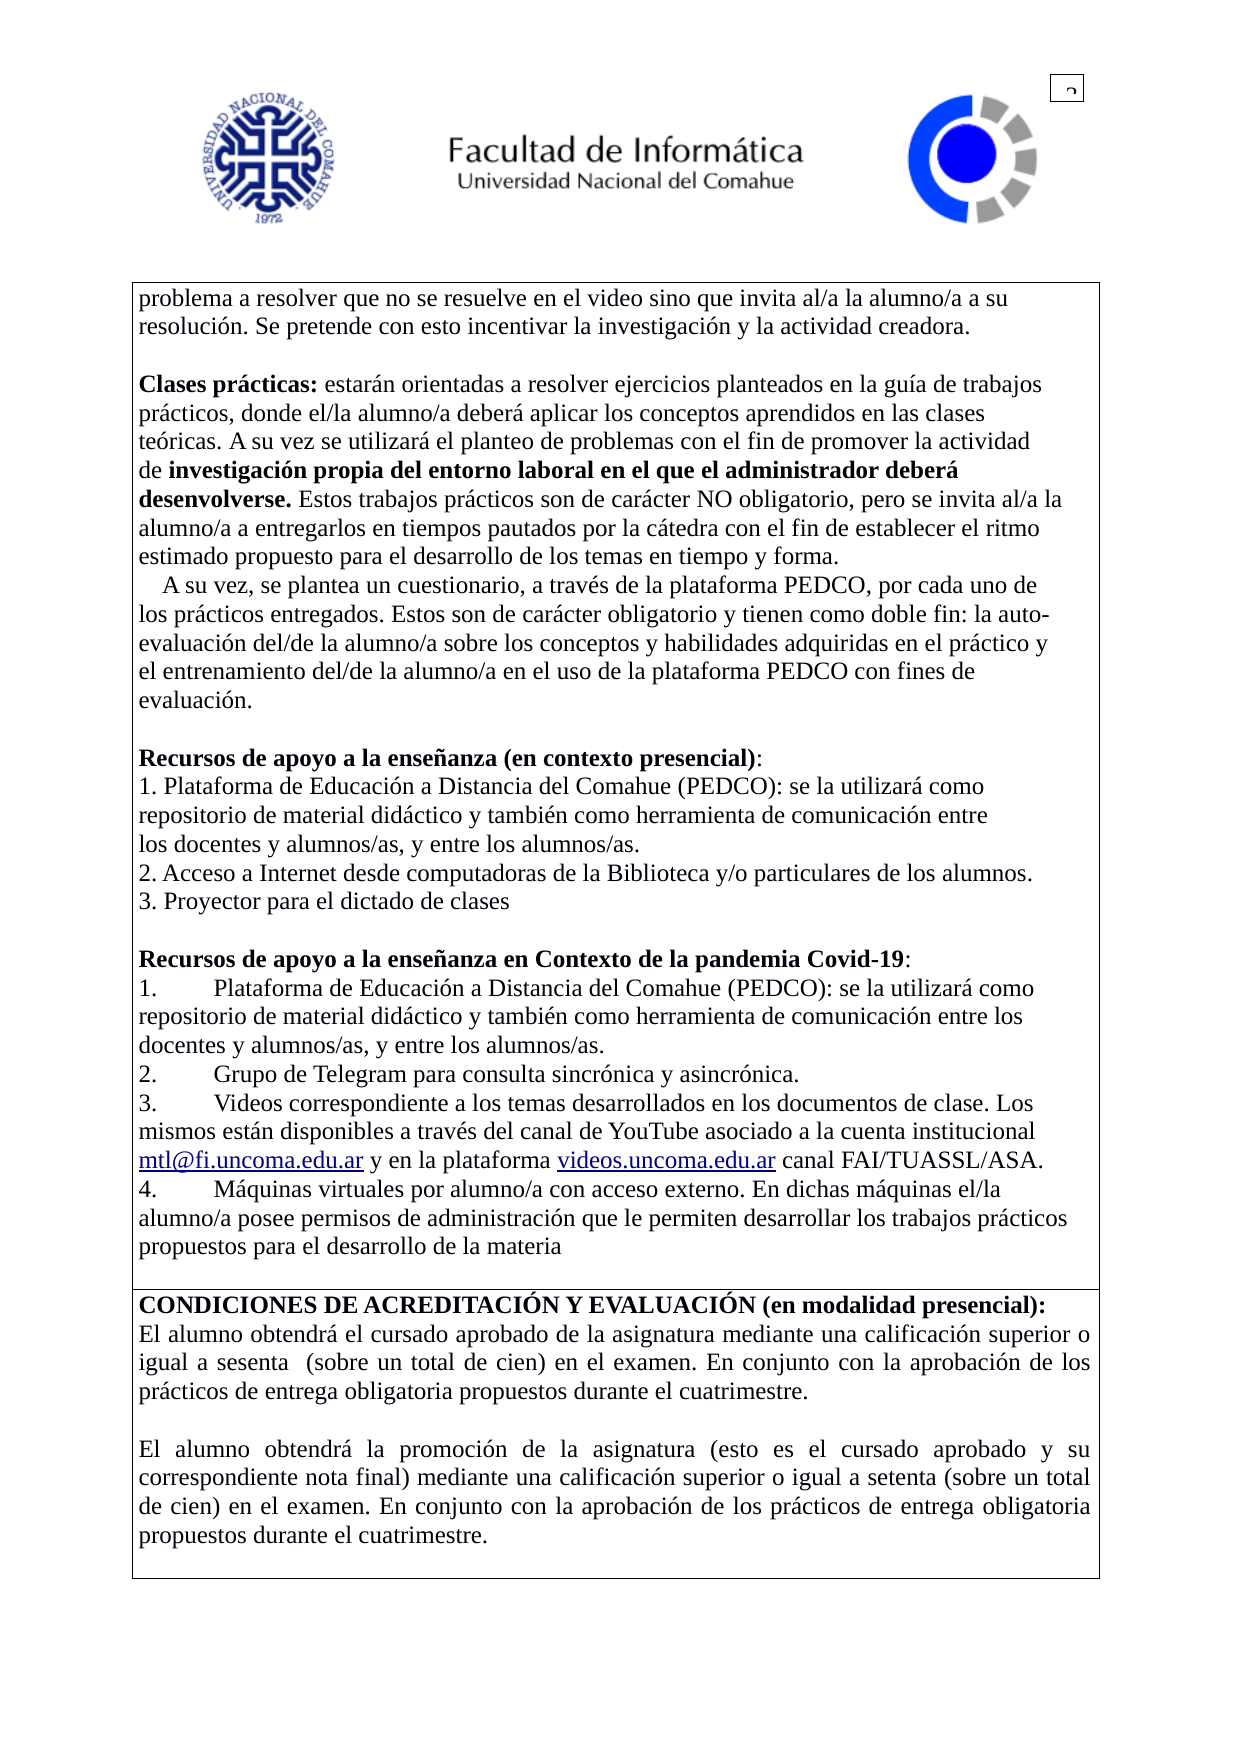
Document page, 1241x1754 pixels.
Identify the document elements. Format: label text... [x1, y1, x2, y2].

picture [1051, 75, 1063, 101]
picture [177, 73, 1063, 253]
table_cell CONDICIONES DE ACREDITACIÓN Y EVALUACIÓN (en modalidad presencial): El alumno obtendrá el cursado aprobado de la asignatura mediante una calificación superior o igual a sesenta (sobre un total de cien) en el examen. En conjunto con la aprobación de los prácticos de entrega obligatoria propuestos durante el cuatrimestre. El alumno obtendrá la promoción de la asignatura (esto es el cursado aprobado y su correspondiente nota final) mediante una calificación superior o igual a setenta (sobre un total de cien) en el examen. En conjunto con la aprobación de los prácticos de entrega obligatoria propuestos durante el cuatrimestre. [133, 1290, 1099, 1577]
table_cell problema a resolver que no se resuelve en el video sino que invita al/a la alumno/a a su resolución. Se pretende con esto incentivar la investigación y la actividad creadora. Clases prácticas: estarán orientadas a resolver ejercicios planteados en la guía de trabajos prácticos, donde el/la alumno/a deberá aplicar los conceptos aprendidos en las clases teóricas. A su vez se utilizará el planteo de problemas con el fin de promover la actividad de investigación propia del entorno laboral en el que el administrador deberá desenvolverse. Estos trabajos prácticos son de carácter NO obligatorio, pero se invita al/a la alumno/a a entregarlos en tiempos pautados por la cátedra con el fin de establecer el ritmo estimado propuesto para el desarrollo de los temas en tiempo y forma. A su vez, se plantea un cuestionario, a través de la plataforma PEDCO, por cada uno de los prácticos entregados. Estos son de carácter obligatorio y tienen como doble fin: la auto-evaluación del/de la alumno/a sobre los conceptos y habilidades adquiridas en el práctico y el entrenamiento del/de la alumno/a en el uso de la plataforma PEDCO con fines de evaluación. Recursos de apoyo a la enseñanza (en contexto presencial): 1. Plataforma de Educación a Distancia del Comahue (PEDCO): se la utilizará como repositorio de material didáctico y también como herramienta de comunicación entre los docentes y alumnos/as, y entre los alumnos/as. 2. Acceso a Internet desde computadoras de la Biblioteca y/o particulares de los alumnos. 3. Proyector para el dictado de clases Recursos de apoyo a la enseñanza en Contexto de la pandemia Covid-19: Plataforma de Educación a Distancia del Comahue (PEDCO): se la utilizará como repositorio de material didáctico y también como herramienta de comunicación entre los docentes y alumnos/as, y entre los alumnos/as. Grupo de Telegram para consulta sincrónica y asincrónica. Videos correspondiente a los temas desarrollados en los documentos de clase. Los mismos están disponibles a través del canal de YouTube asociado a la cuenta institucional mtl@fi.uncoma.edu.ar y en la plataforma videos.uncoma.edu.ar canal FAI/TUASSL/ASA. Máquinas virtuales por alumno/a con acceso externo. En dichas máquinas el/la alumno/a posee permisos de administración que le permiten desarrollar los trabajos prácticos propuestos para el desarrollo de la materia [133, 283, 1099, 1289]
